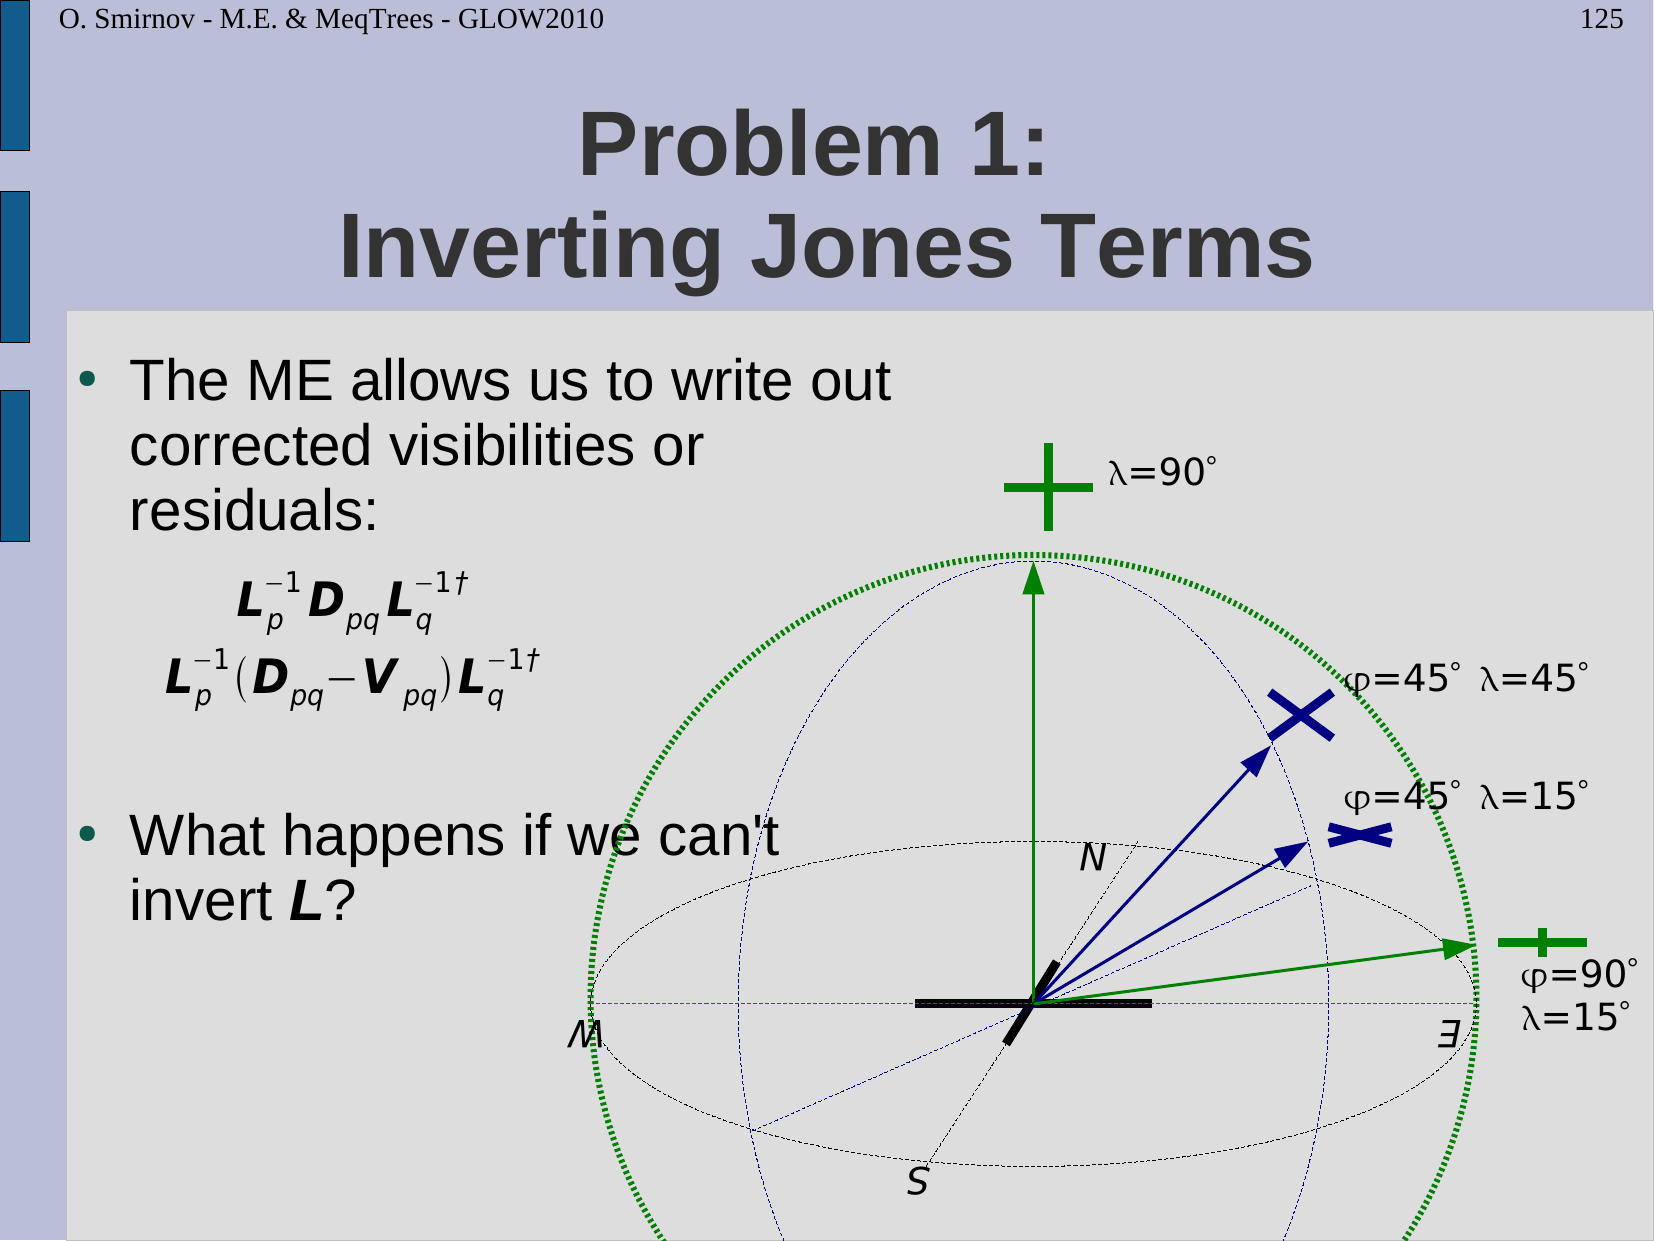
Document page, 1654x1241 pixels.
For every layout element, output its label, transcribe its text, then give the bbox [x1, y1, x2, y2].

text_box =90˚ =15˚ [1505, 944, 1654, 1047]
list The ME allows us to write out corrected visibilities or residuals: What happens if we can't invert L? [59, 347, 916, 999]
text_box =45˚ =15˚ [1328, 767, 1625, 827]
text_box E [1417, 1004, 1477, 1063]
text_box N [1062, 827, 1123, 886]
title Problem 1: Inverting Jones Terms [121, 92, 1534, 298]
text_box S [885, 1151, 945, 1210]
text_box =45˚ =45˚ [1328, 649, 1625, 708]
text_box =90˚ [1092, 443, 1329, 502]
text_box W [561, 1003, 621, 1063]
chart [158, 561, 546, 785]
